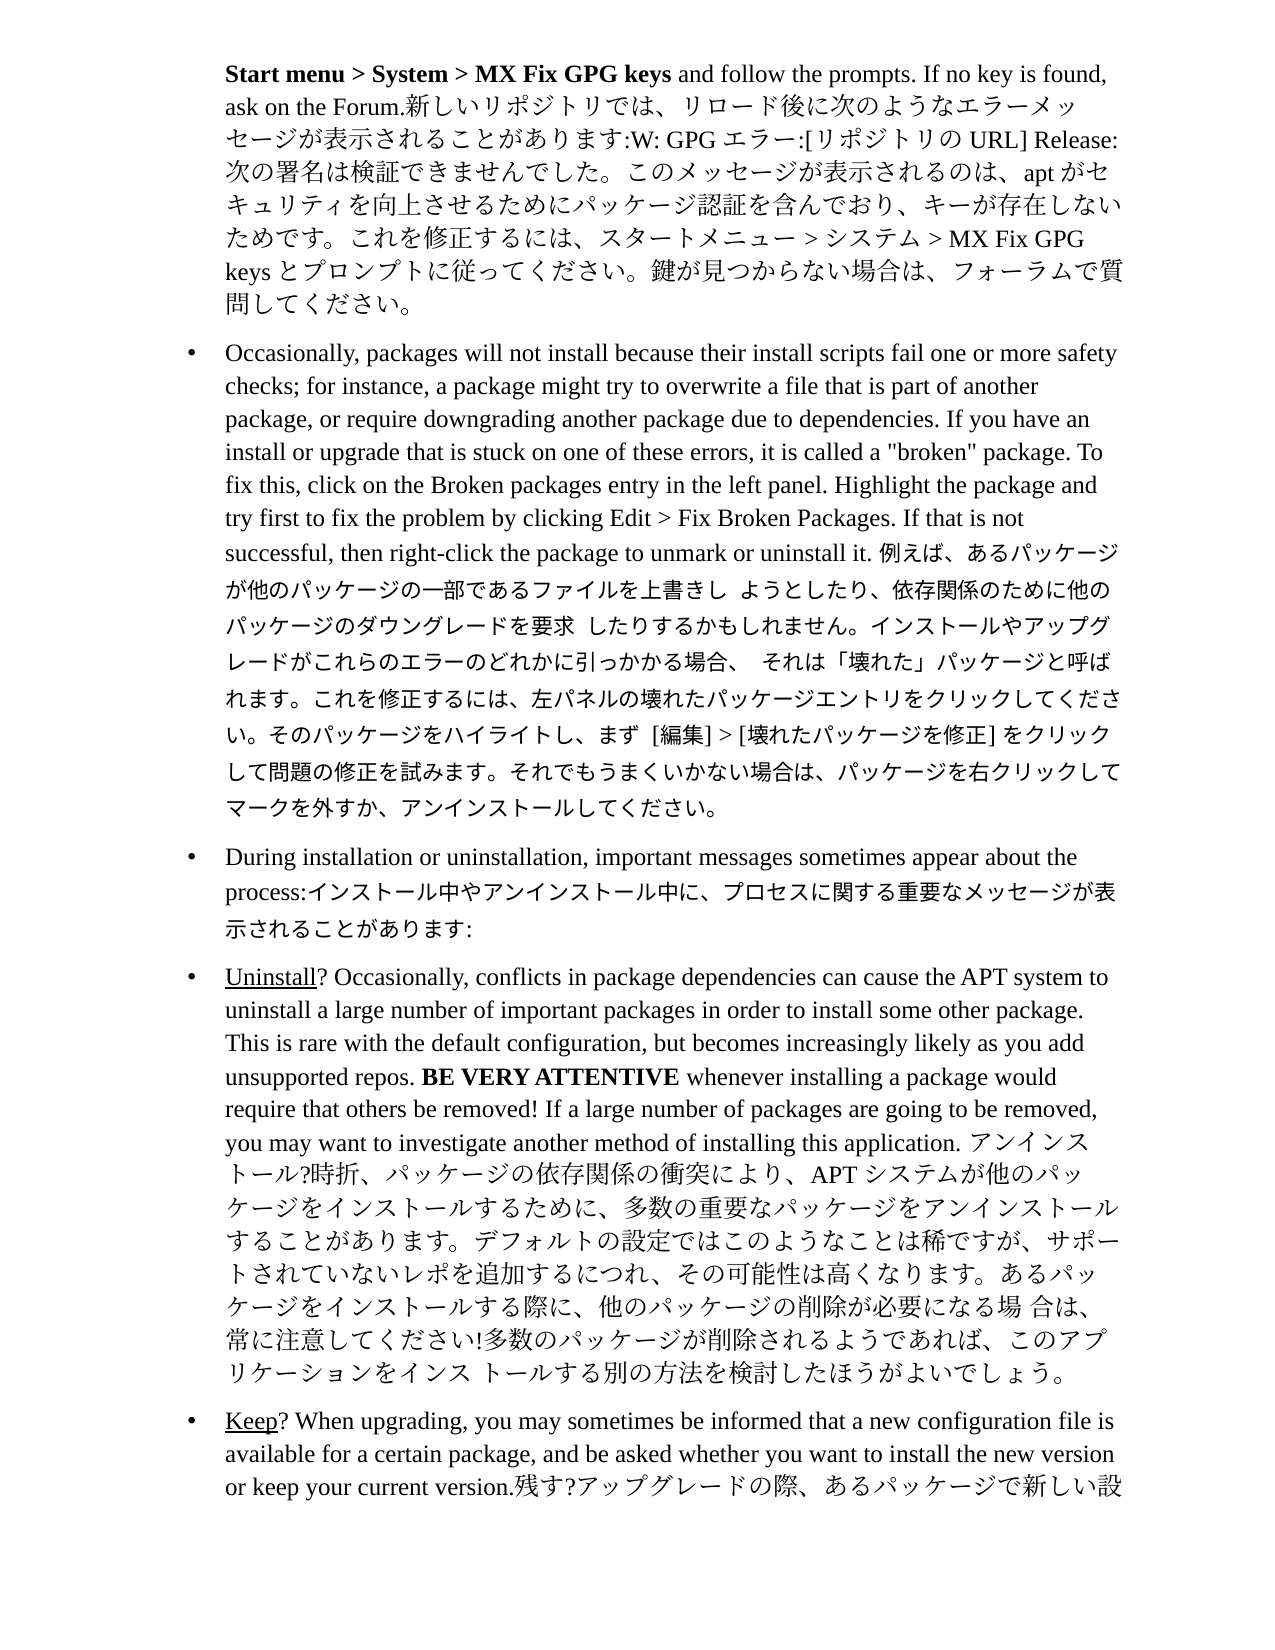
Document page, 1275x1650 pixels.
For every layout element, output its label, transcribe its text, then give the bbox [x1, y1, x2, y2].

list Keep? When upgrading, you may sometimes be informed that a new configuration file is available for a certain package, and be asked whether you want to install the new version or keep your current version.残す?アップグレードの際、あるパッケージで新しい設 [187, 1406, 1125, 1501]
list Uninstall? Occasionally, conflicts in package dependencies can cause the APT system to uninstall a large number of important packages in order to install some other package. This is rare with the default configuration, but becomes increasingly likely as you add unsupported repos. BE VERY ATTENTIVE whenever installing a package would require that others be removed! If a large number of packages are going to be removed, you may want to investigate another method of installing this application. アンインストール?時折、パッケージの依存関係の衝突により、APT システムが他のパッケージをインストールするために、多数の重要なパッケージをアンインストールすることがあります。デフォルトの設定ではこのようなことは稀ですが、サポートされていないレポを追加するにつれ、その可能性は高くなります。あるパッケージをインストールする際に、他のパッケージの削除が必要になる場 合は、常に注意してください!多数のパッケージが削除されるようであれば、このアプリケーションをインス トールする別の方法を検討したほうがよいでしょう。 [187, 962, 1125, 1387]
list During installation or uninstallation, important messages sometimes appear about the process:インストール中やアンインストール中に、プロセスに関する重要なメッセージが表示されることがあります: [187, 842, 1125, 943]
list Start menu > System > MX Fix GPG keys and follow the prompts. If no key is found, ask on the Forum.新しいリポジトリでは、リロード後に次のようなエラーメッセージが表示されることがあります:W: GPG エラー:[リポジトリの URL] Release:次の署名は検証できませんでした。このメッセージが表示されるのは、apt がセキュリティを向上させるためにパッケージ認証を含んでおり、キーが存在しないためです。これを修正するには、スタートメニュー > システム > MX Fix GPG keysとプロンプトに従ってください。鍵が見つからない場合は、フォーラムで質問してください。 [187, 59, 1125, 319]
list Occasionally, packages will not install because their install scripts fail one or more safety checks; for instance, a package might try to overwrite a file that is part of another package, or require downgrading another package due to dependencies. If you have an install or upgrade that is stuck on one of these errors, it is called a "broken" package. To fix this, click on the Broken packages entry in the left panel. Highlight the package and try first to fix the problem by clicking Edit > Fix Broken Packages. If that is not successful, then right-click the package to unmark or uninstall it. 例えば、あるパッケージが他のパッケージの一部であるファイルを上書きし ようとしたり、依存関係のために他のパッケージのダウングレードを要求 したりするかもしれません。インストールやアップグレードがこれらのエラーのどれかに引っかかる場合、 それは「壊れた」パッケージと呼ばれます。これを修正するには、左パネルの壊れたパッケージエントリをクリックしてください。そのパッケージをハイライトし、まず [編集] > [壊れたパッケージを修正] をクリックして問題の修正を試みます。それでもうまくいかない場合は、パッケージを右クリックしてマークを外すか、アンインストールしてください。 [187, 338, 1125, 822]
